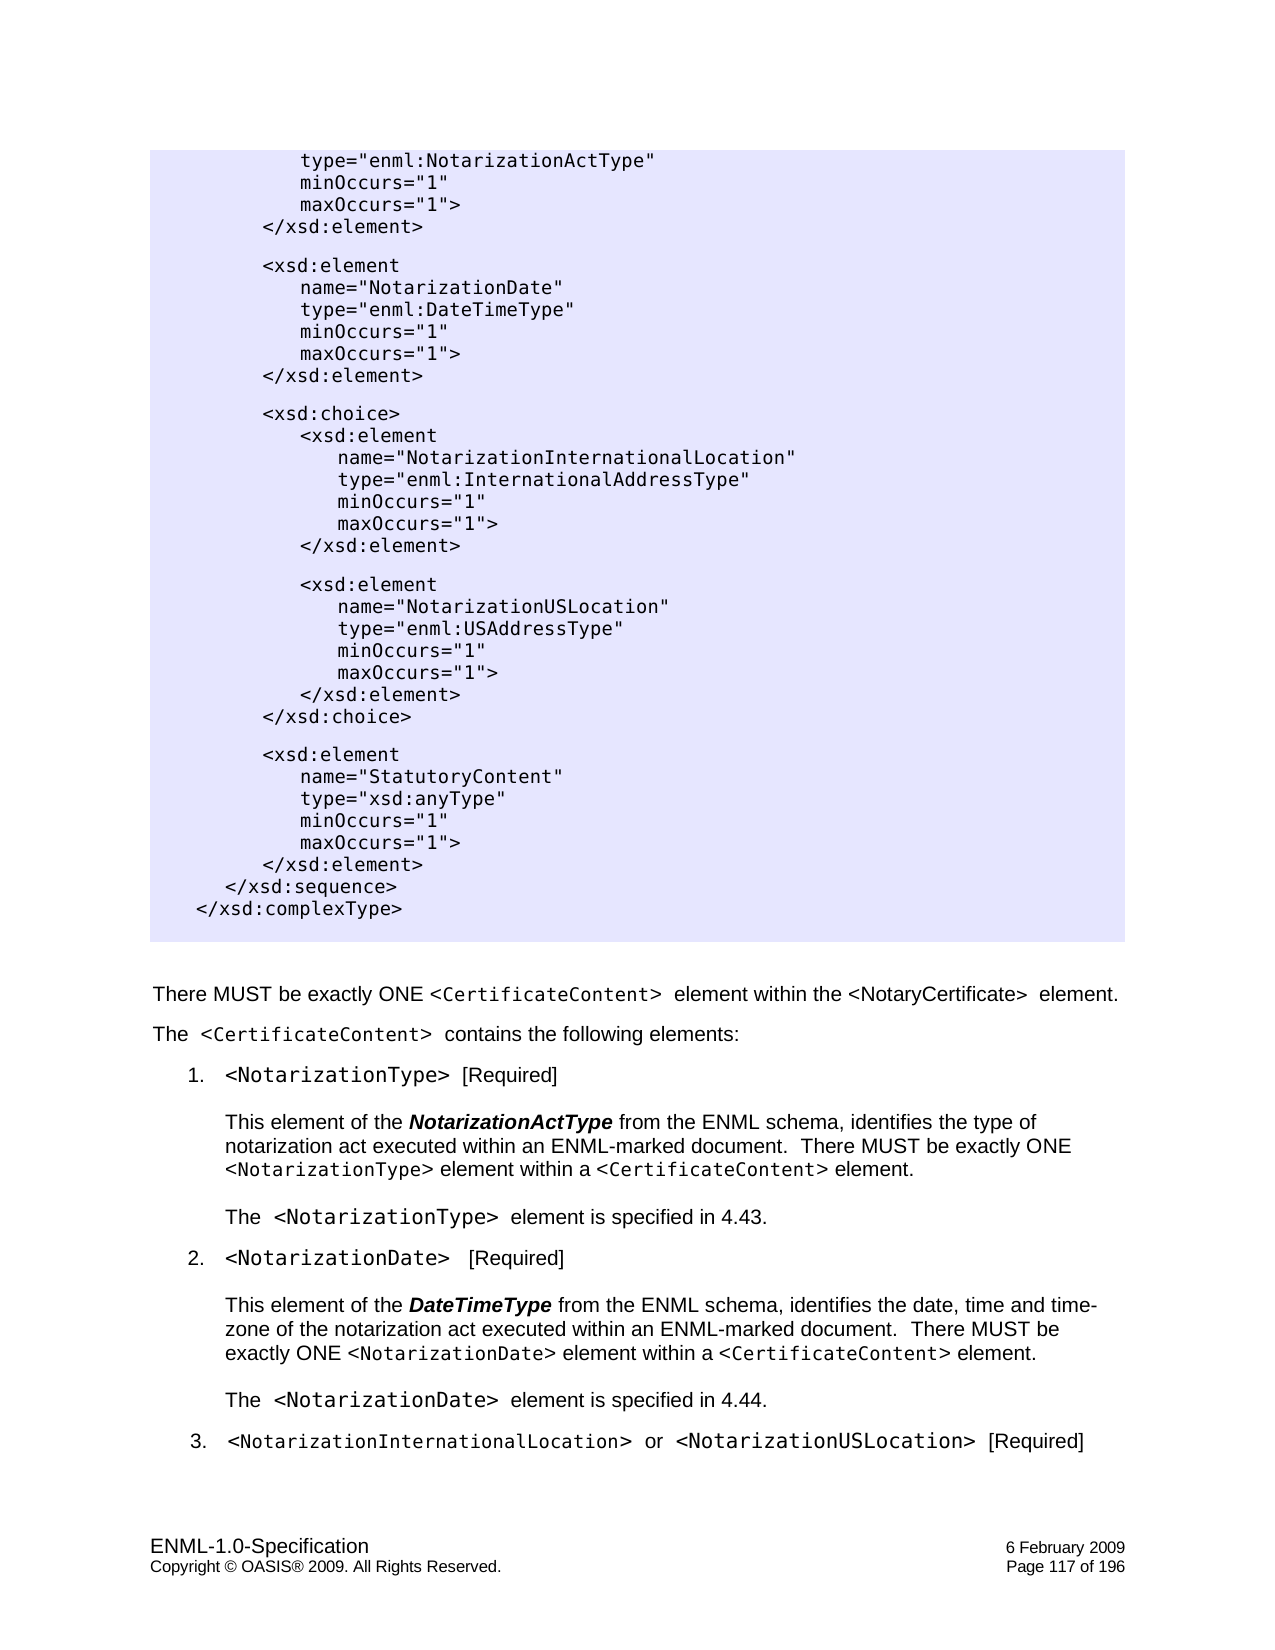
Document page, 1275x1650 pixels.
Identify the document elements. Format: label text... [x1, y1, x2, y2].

text <xsd:element name="NotarizationDate" type="enml:DateTimeType" minOccurs="1" maxOccurs="1"> </xsd:element> [150, 254, 1125, 386]
text The <CertificateContent> contains the following elements: [152, 1022, 1125, 1046]
text <xsd:choice> <xsd:element name="NotarizationInternationalLocation" type="enml:InternationalAddressType" minOccurs="1" maxOccurs="1"> </xsd:element> [150, 403, 1125, 557]
text <xsd:element name="NotarizationUSLocation" type="enml:USAddressType" minOccurs="1" maxOccurs="1"> </xsd:element> </xsd:choice> [150, 574, 1125, 727]
list <NotarizationType> [Required] This element of the NotarizationActType from the ENML schema, identifies the type of notarization act executed within an ENML-marked document. There MUST be exactly ONE <NotarizationType> element within a <CertificateContent> element. The <NotarizationType> element is specified in 4.43. [187, 1063, 1125, 1229]
text There MUST be exactly ONE <CertificateContent> element within the <NotaryCertificate> element. [152, 959, 1125, 1006]
text <xsd:element name="StatutoryContent" type="xsd:anyType" minOccurs="1" maxOccurs="1"> </xsd:element> </xsd:sequence> </xsd:complexType> [150, 744, 1125, 942]
text type="enml:NotarizationActType" minOccurs="1" maxOccurs="1"> </xsd:element> [150, 150, 1125, 238]
list <NotarizationInternationalLocation> or <NotarizationUSLocation> [Required] [190, 1429, 1125, 1454]
list <NotarizationDate> [Required] This element of the DateTimeType from the ENML schema, identifies the date, time and time-zone of the notarization act executed within an ENML-marked document. There MUST be exactly ONE <NotarizationDate> element within a <CertificateContent> element. The <NotarizationDate> element is specified in 4.44. [187, 1246, 1125, 1413]
